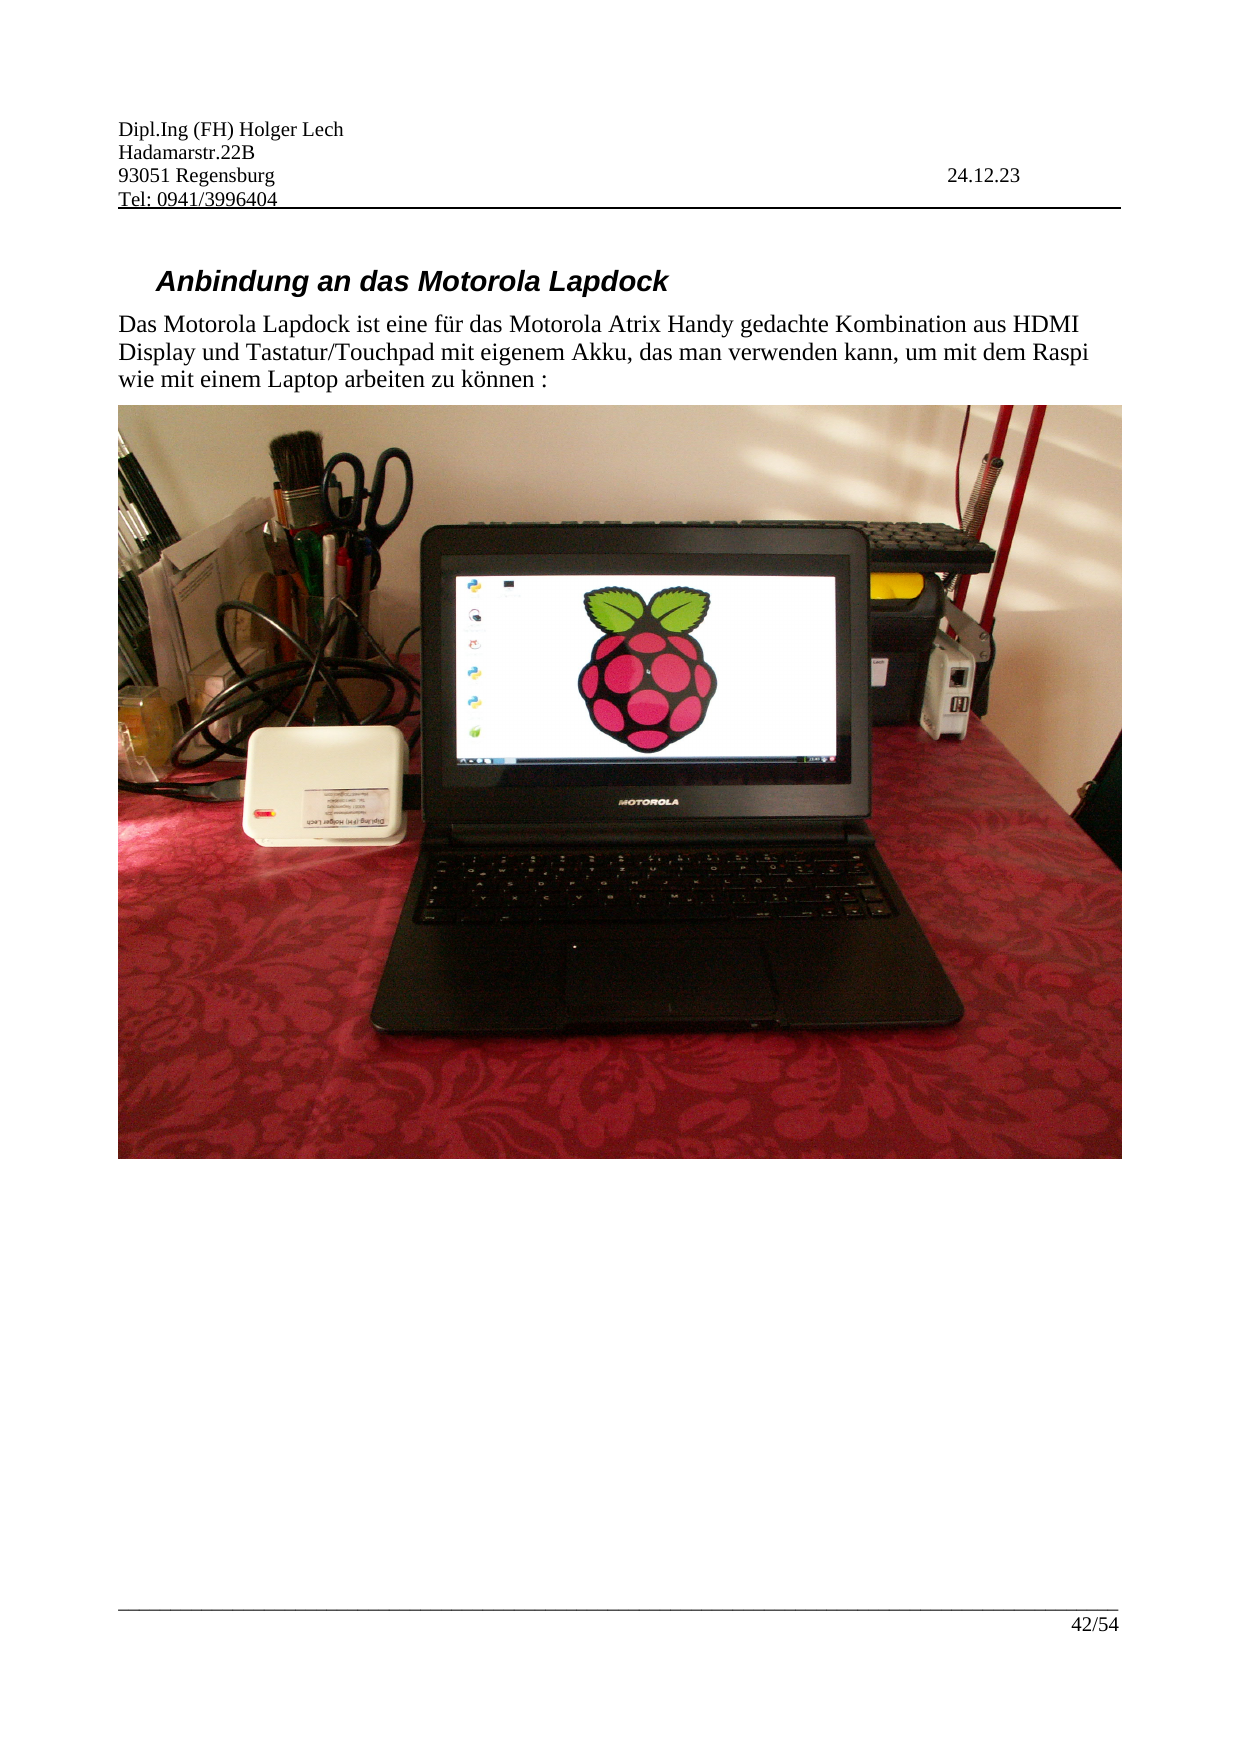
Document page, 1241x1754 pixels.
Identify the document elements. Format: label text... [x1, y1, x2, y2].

subtitle Anbindung an das Motorola Lapdock [118, 265, 1122, 298]
text Das Motorola Lapdock ist eine für das Motorola Atrix Handy gedachte Kombination aus HDMI Display und Tastatur/Touchpad mit eigenem Akku, das man verwenden kann, um mit dem Raspi wie mit einem Laptop arbeiten zu können : [118, 310, 1122, 393]
picture [118, 405, 1122, 1159]
